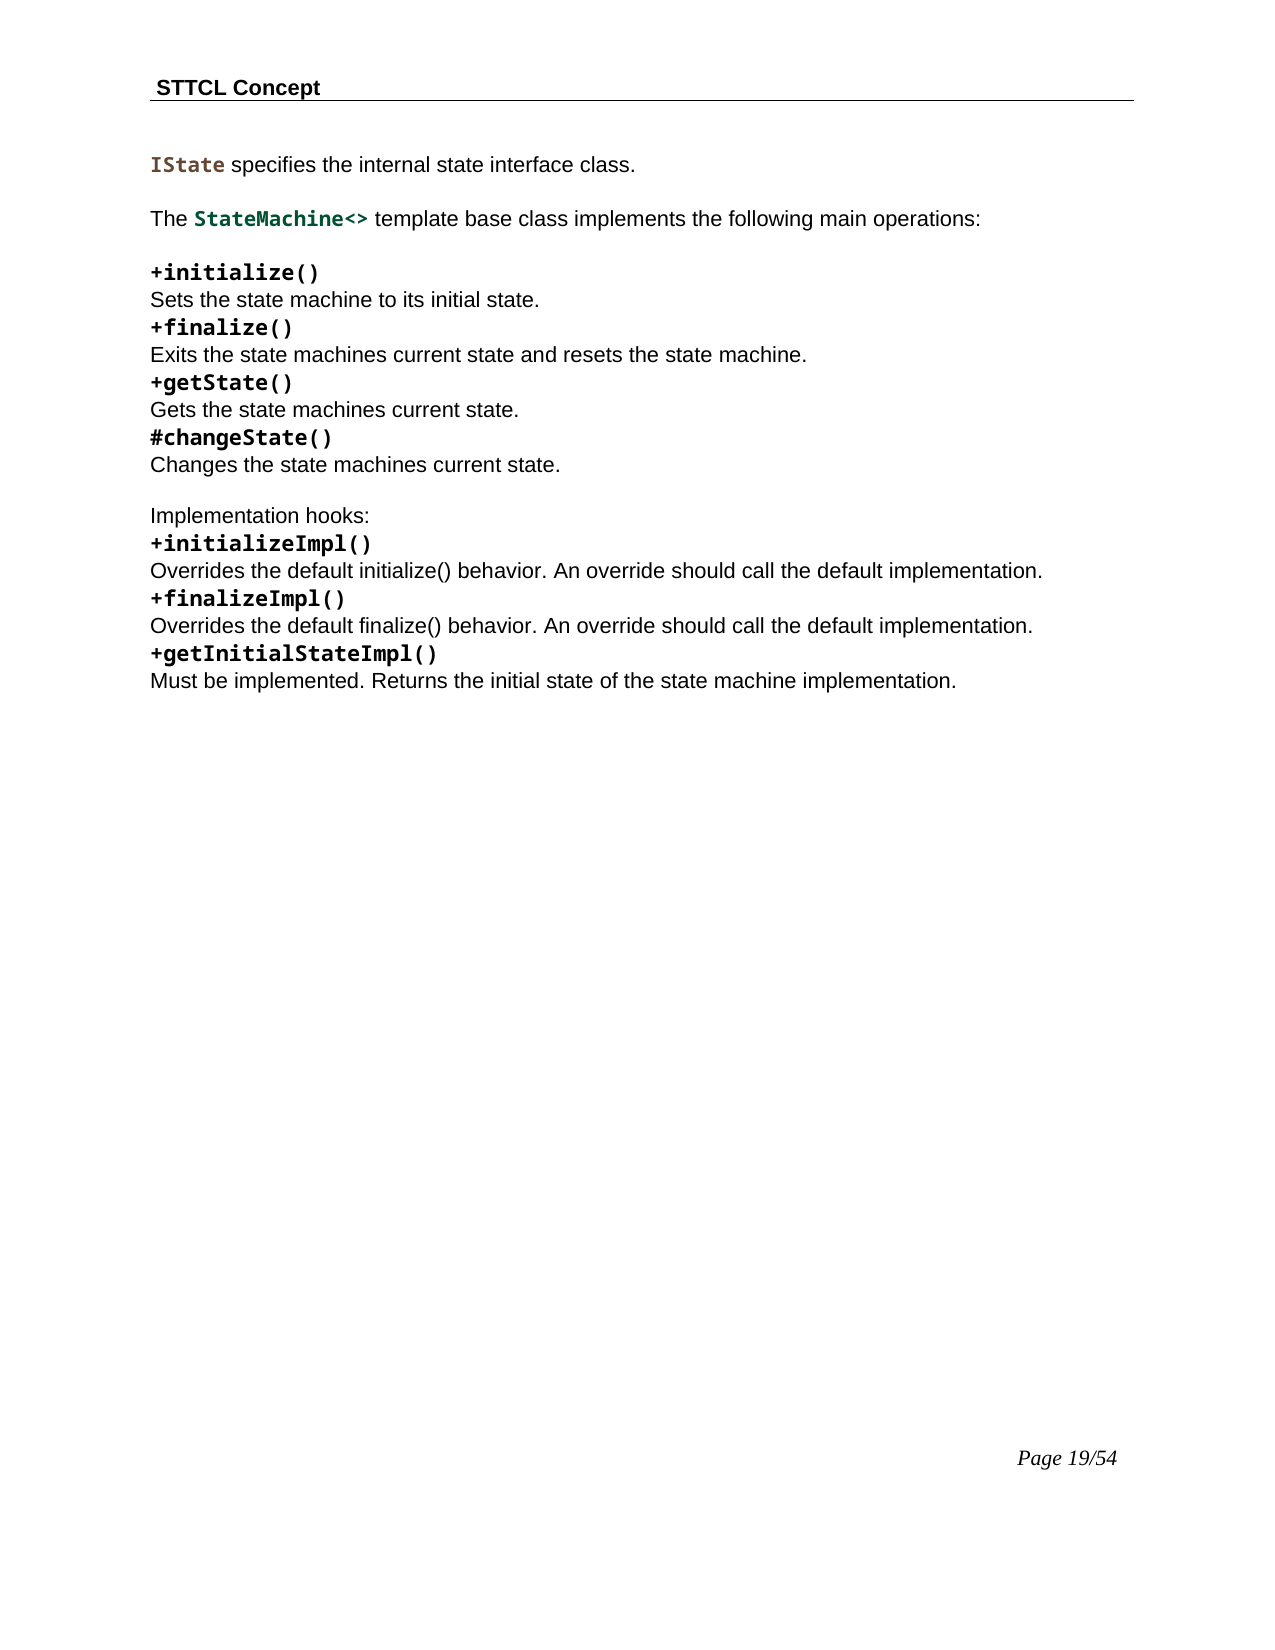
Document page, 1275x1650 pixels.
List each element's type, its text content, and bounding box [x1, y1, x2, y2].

text Overrides the default finalize() behavior. An override should call the default implementation. [150, 612, 1125, 638]
text +getInitialStateImpl() [150, 638, 1125, 667]
text +initialize() [150, 257, 1125, 287]
text #changeState() [150, 422, 1125, 452]
text +initializeImpl() [150, 528, 1125, 557]
text Exits the state machines current state and resets the state machine. [150, 342, 1125, 367]
text Overrides the default initialize() behavior. An override should call the default implementation. [150, 557, 1125, 583]
text Gets the state machines current state. [150, 397, 1125, 422]
text IState specifies the internal state interface class. [150, 150, 1125, 178]
text The StateMachine<> template base class implements the following main operations: [150, 204, 1125, 232]
text Changes the state machines current state. [150, 452, 1125, 477]
text Sets the state machine to its initial state. [150, 287, 1125, 312]
text +finalizeImpl() [150, 583, 1125, 612]
text +getState() [150, 367, 1125, 397]
text +finalize() [150, 312, 1125, 342]
text Implementation hooks: [150, 502, 1125, 528]
text Must be implemented. Returns the initial state of the state machine implementation. [150, 667, 1125, 693]
